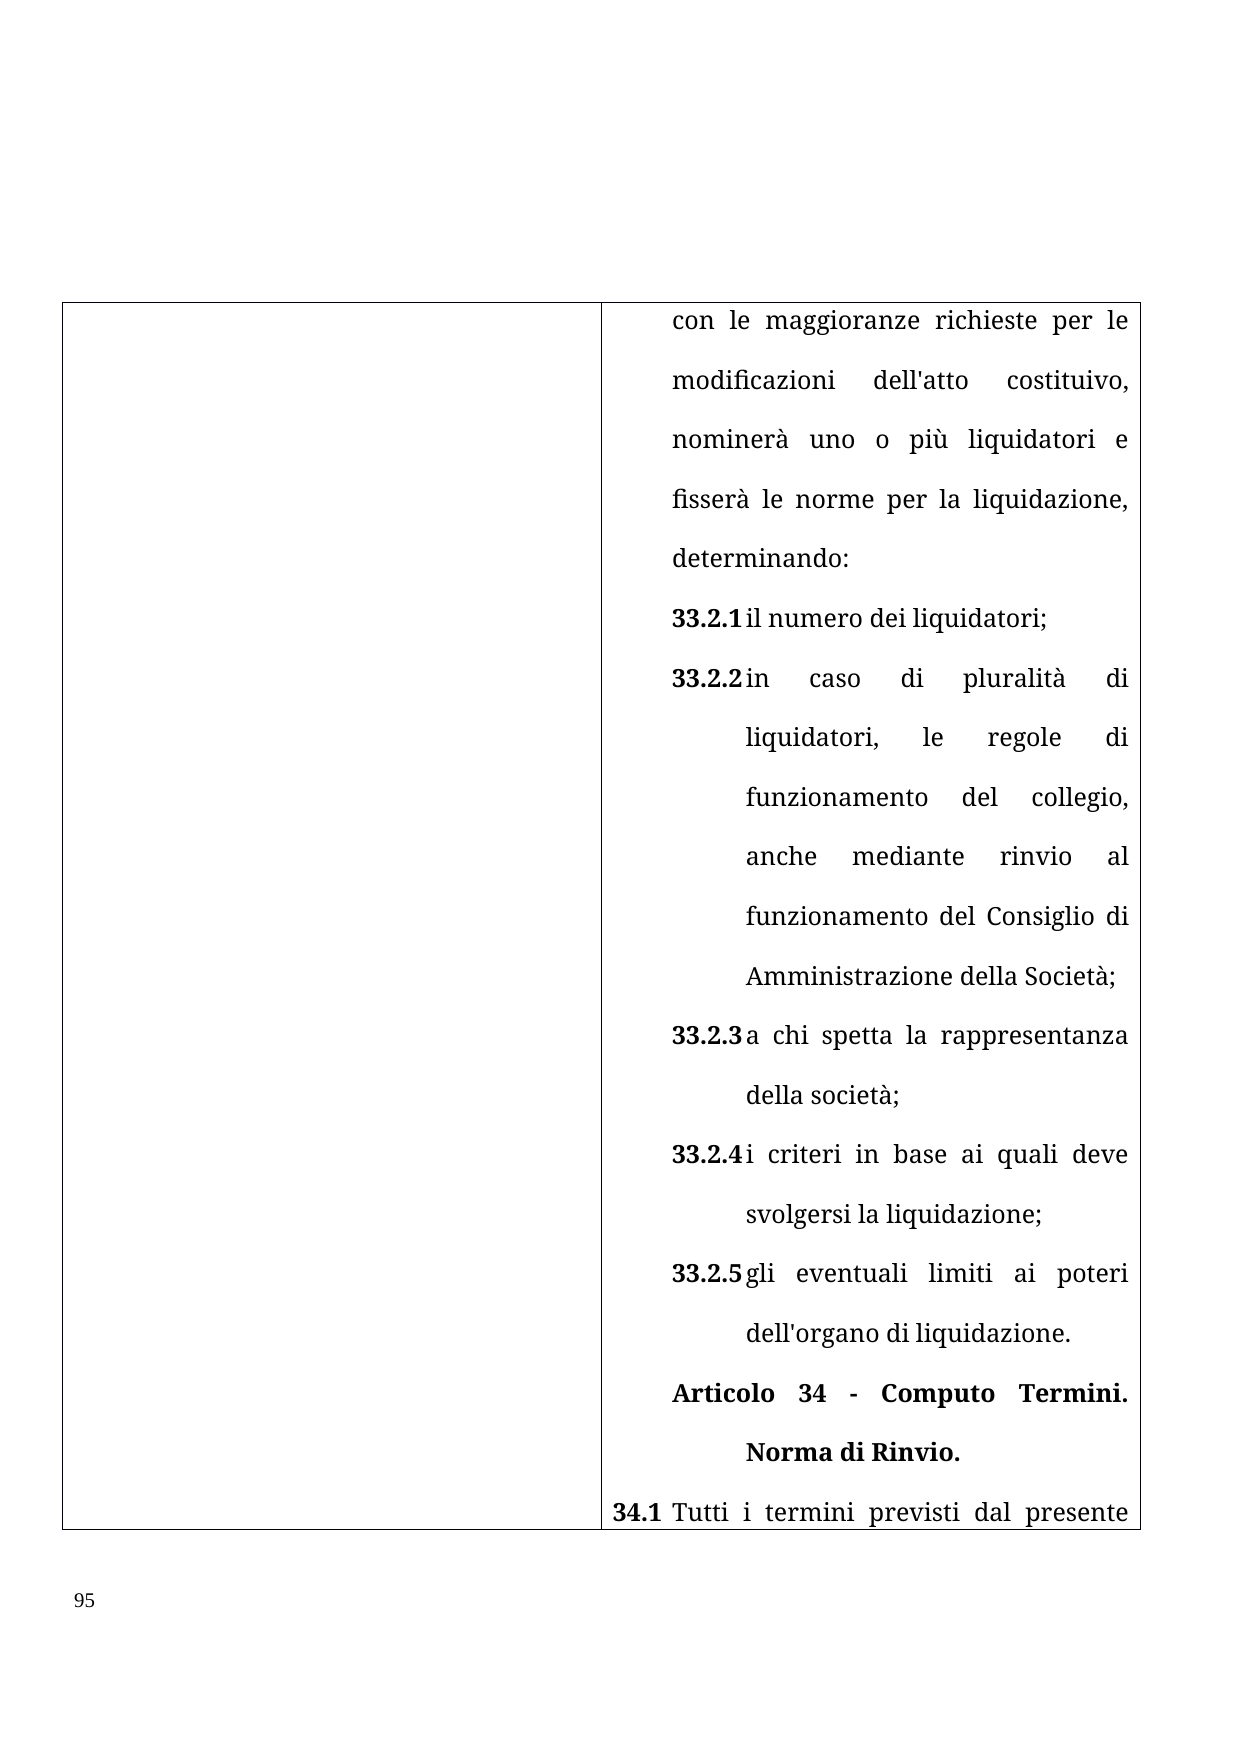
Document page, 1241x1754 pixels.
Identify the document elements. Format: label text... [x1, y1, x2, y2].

table_header con le maggioranze richieste per le modificazioni dell'atto costituivo, nominerà uno o più liquidatori e fisserà le norme per la liquidazione, determinando: 33.2.1 il numero dei liquidatori; 33.2.2 in caso di pluralità di liquidatori, le regole di funzionamento del collegio, anche mediante rinvio al funzionamento del Consiglio di Amministrazione della Società; 33.2.3 a chi spetta la rappresentanza della società; 33.2.4 i criteri in base ai quali deve svolgersi la liquidazione; 33.2.5 gli eventuali limiti ai poteri dell'organo di liquidazione. Articolo 34 - Computo Termini. Norma di Rinvio. 34.1 Tutti i termini previsti dal presente [602, 303, 1140, 1528]
